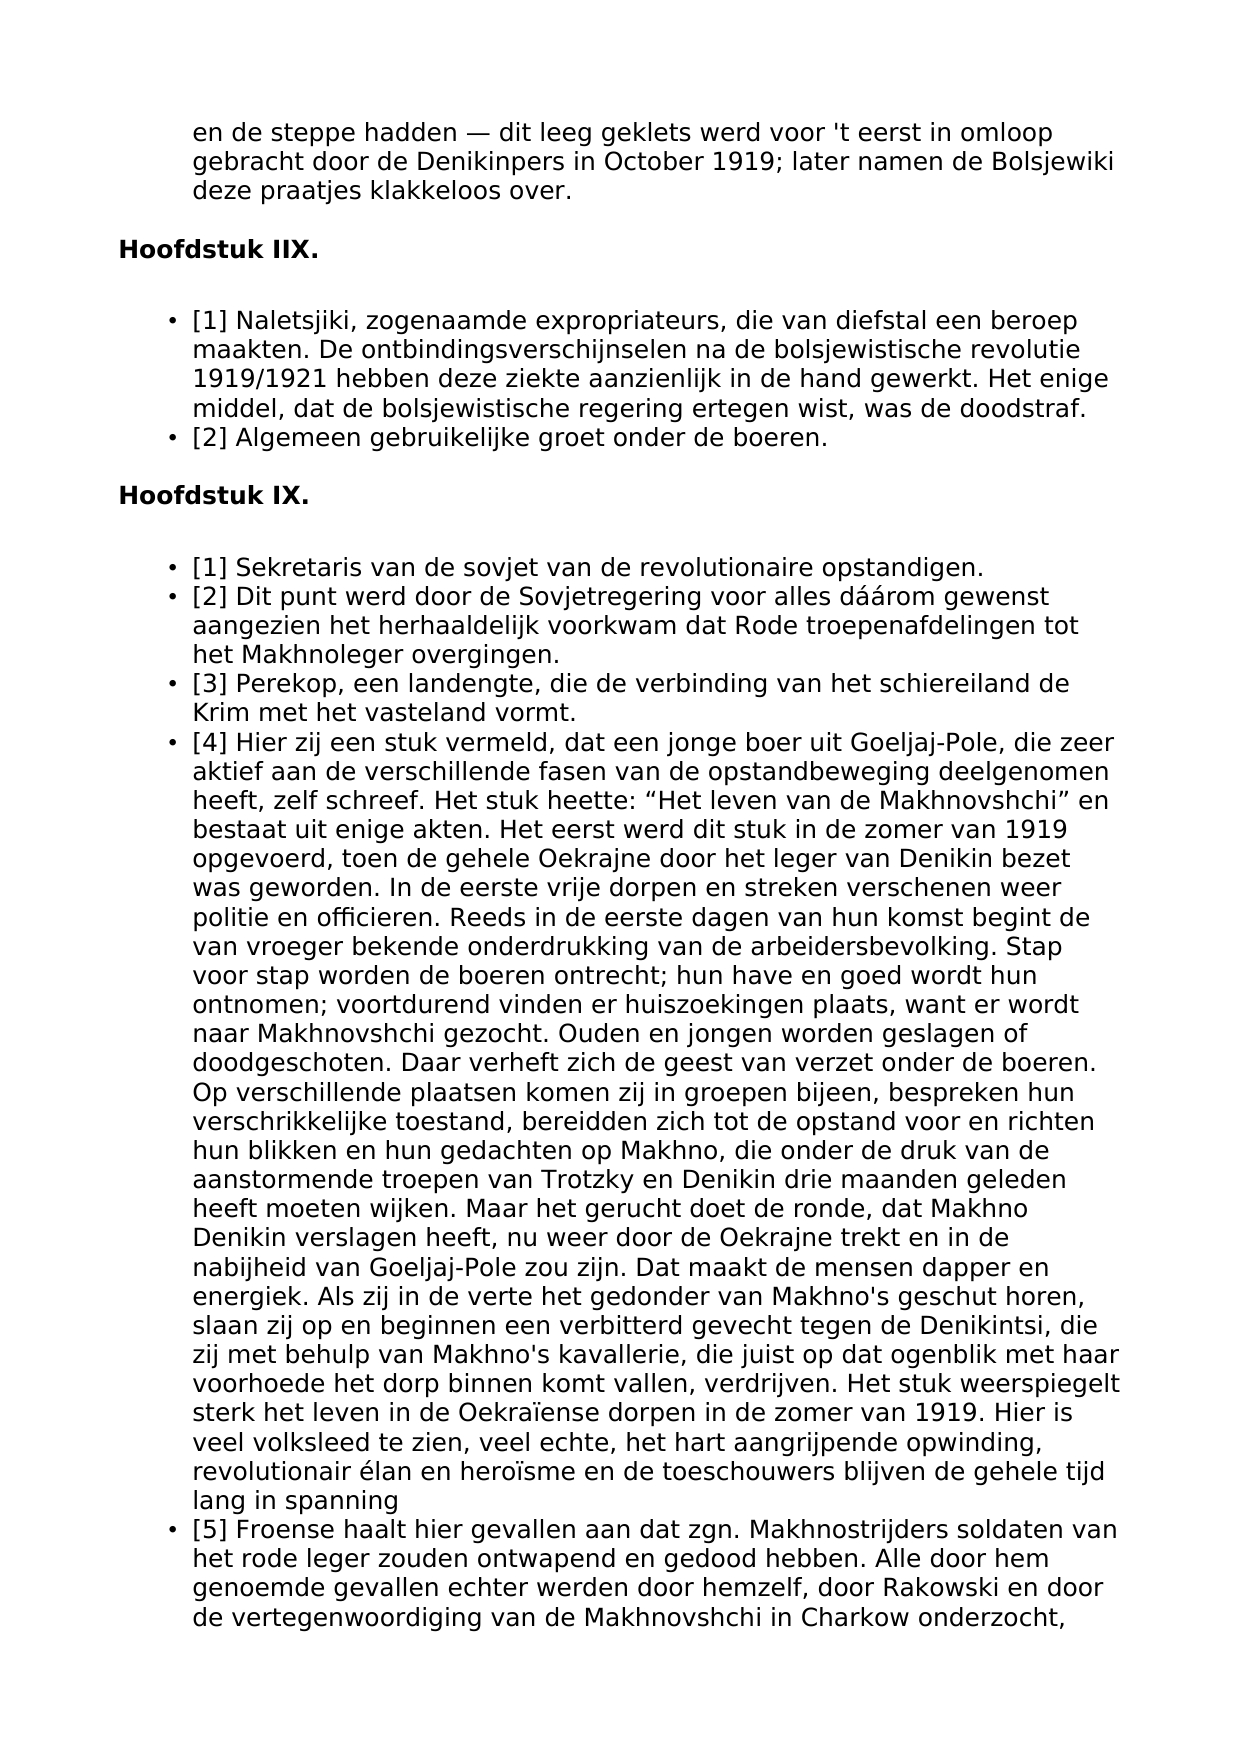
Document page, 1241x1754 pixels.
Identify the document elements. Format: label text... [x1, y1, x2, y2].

list [4] Hier zij een stuk vermeld, dat een jonge boer uit Goeljaj-Pole, die zeer aktief aan de verschillende fasen van de opstandbeweging deelgenomen heeft, zelf schreef. Het stuk heette: “Het leven van de Makhnovshchi” en bestaat uit enige akten. Het eerst werd dit stuk in de zomer van 1919 opgevoerd, toen de gehele Oekrajne door het leger van Denikin bezet was geworden. In de eerste vrije dorpen en streken verschenen weer politie en officieren. Reeds in de eerste dagen van hun komst begint de van vroeger bekende onderdrukking van de arbeidersbevolking. Stap voor stap worden de boeren ontrecht; hun have en goed wordt hun ontnomen; voortdurend vinden er huiszoekingen plaats, want er wordt naar Makhnovshchi gezocht. Ouden en jongen worden geslagen of doodgeschoten. Daar verheft zich de geest van verzet onder de boeren. Op verschillende plaatsen komen zij in groepen bijeen, bespreken hun verschrikkelijke toestand, bereidden zich tot de opstand voor en richten hun blikken en hun gedachten op Makhno, die onder de druk van de aanstormende troepen van Trotzky en Denikin drie maanden geleden heeft moeten wijken. Maar het gerucht doet de ronde, dat Makhno Denikin verslagen heeft, nu weer door de Oekrajne trekt en in de nabijheid van Goeljaj-Pole zou zijn. Dat maakt de mensen dapper en energiek. Als zij in de verte het gedonder van Makhno's geschut horen, slaan zij op en beginnen een verbitterd gevecht tegen de Denikintsi, die zij met behulp van Makhno's kavallerie, die juist op dat ogenblik met haar voorhoede het dorp binnen komt vallen, verdrijven. Het stuk weerspiegelt sterk het leven in de Oekraïense dorpen in de zomer van 1919. Hier is veel volksleed te zien, veel echte, het hart aangrijpende opwinding, revolutionair élan en heroïsme en de toeschouwers blijven de gehele tijd lang in spanning [177, 728, 1122, 1515]
list [5] Froense haalt hier gevallen aan dat zgn. Makhnostrijders soldaten van het rode leger zouden ontwapend en gedood hebben. Alle door hem genoemde gevallen echter werden door hemzelf, door Rakowski en door de vertegenwoordiging van de Makhnovshchi in Charkow onderzocht, [177, 1515, 1122, 1632]
list [2] Dit punt werd door de Sovjetregering voor alles dáárom gewenst aangezien het herhaaldelijk voorkwam dat Rode troepenafdelingen tot het Makhnoleger overgingen. [177, 582, 1122, 669]
text Hoofdstuk IIX. [118, 235, 1122, 264]
list [3] Perekop, een landengte, die de verbinding van het schiereiland de Krim met het vasteland vormt. [177, 669, 1122, 728]
list en de steppe hadden — dit leeg geklets werd voor 't eerst in omloop gebracht door de Denikinpers in October 1919; later namen de Bolsjewiki deze praatjes klakkeloos over. [177, 118, 1122, 206]
list [1] Sekretaris van de sovjet van de revolutionaire opstandigen. [177, 553, 1122, 582]
list [2] Algemeen gebruikelijke groet onder de boeren. [177, 423, 1122, 452]
list [1] Naletsjiki, zogenaamde expropriateurs, die van diefstal een beroep maakten. De ontbindingsverschijnselen na de bolsjewistische revolutie 1919/1921 hebben deze ziekte aanzienlijk in de hand gewerkt. Het enige middel, dat de bolsjewistische regering ertegen wist, was de doodstraf. [177, 306, 1122, 423]
text Hoofdstuk IX. [118, 482, 1122, 511]
